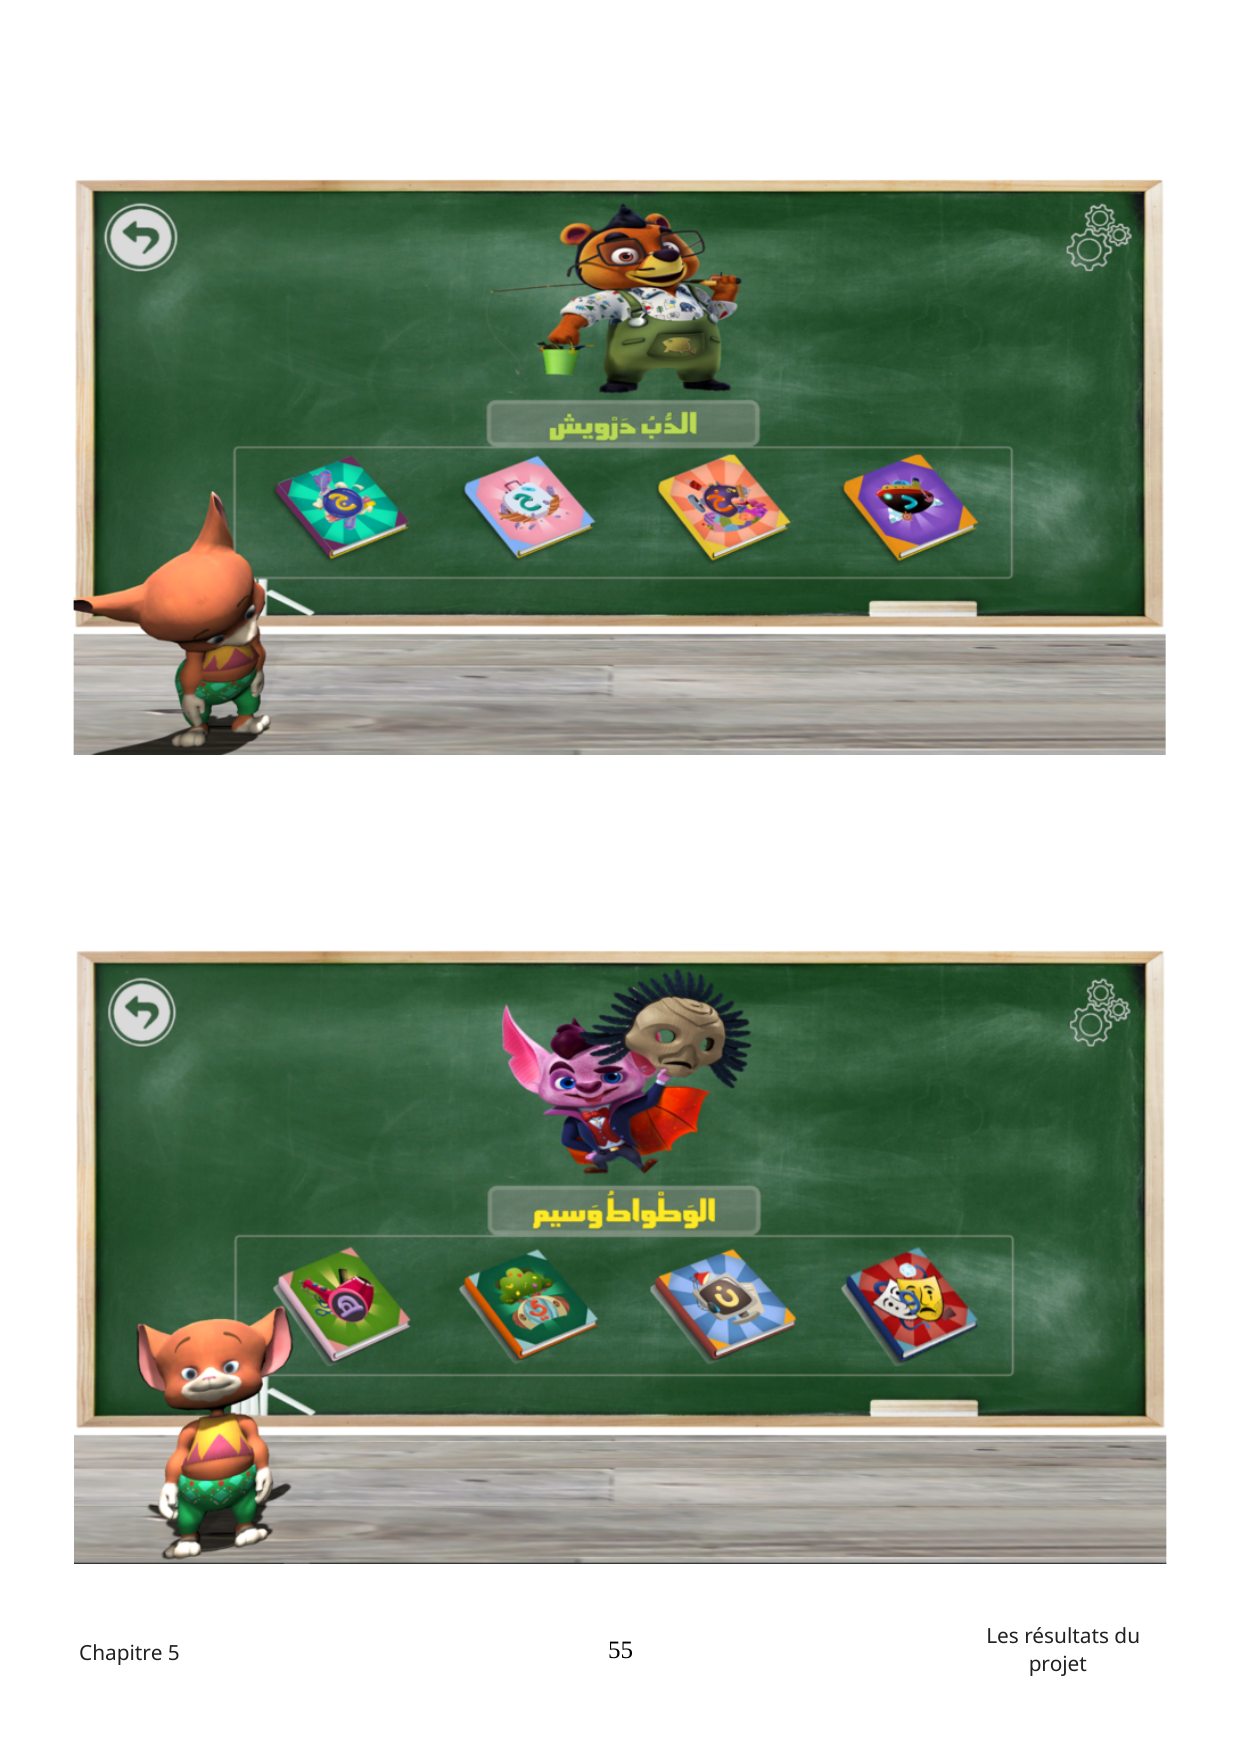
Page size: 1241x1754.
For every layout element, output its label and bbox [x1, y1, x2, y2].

picture [73, 178, 1166, 755]
picture [74, 949, 1167, 1564]
